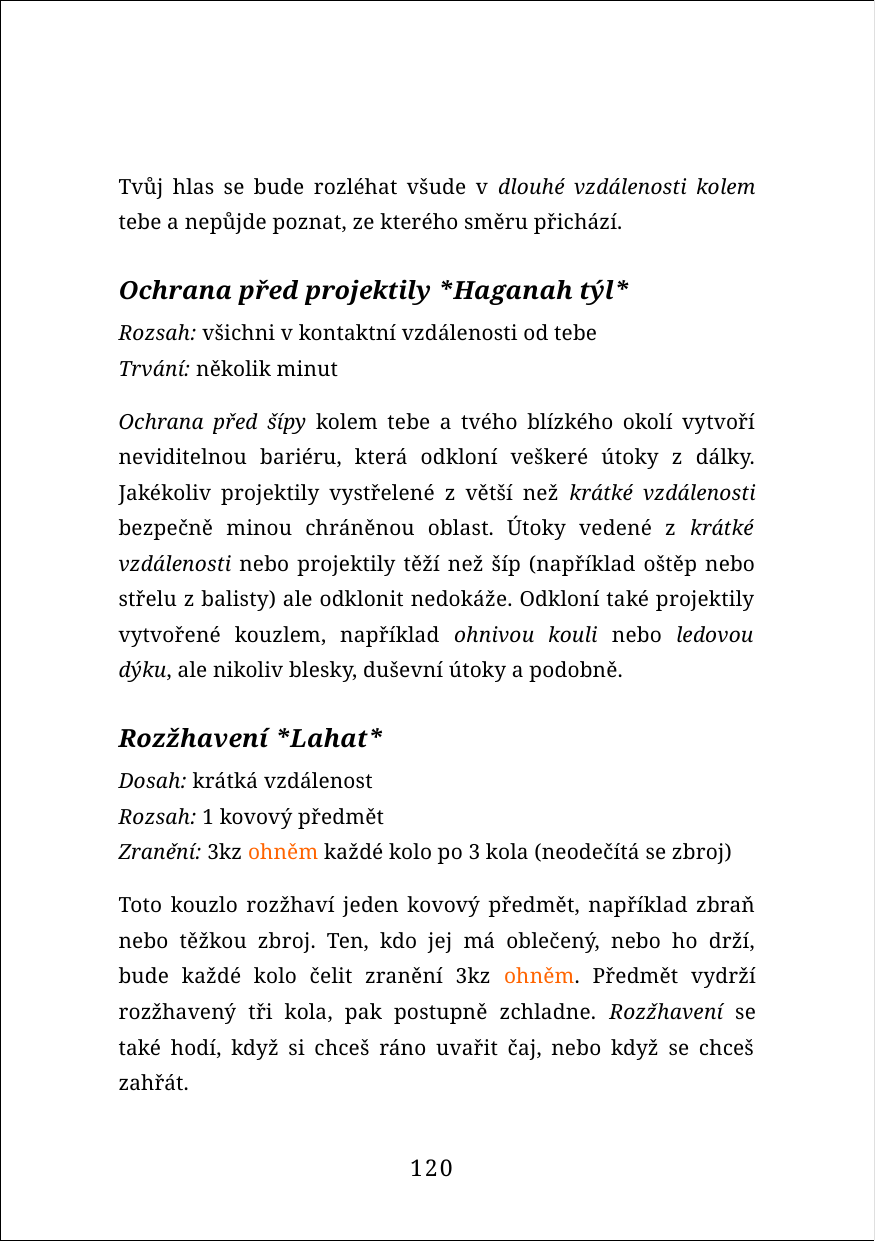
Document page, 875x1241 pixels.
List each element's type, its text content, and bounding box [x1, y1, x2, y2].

subtitle Rozžhavení *Lahat* [118, 721, 756, 754]
text Ochrana před šípy kolem tebe a tvého blízkého okolí vytvoří neviditelnou bariéru, která odkloní veškeré útoky z dálky. Jakékoliv projektily vystřelené z větší než krátké vzdálenosti bezpečně minou chráněnou oblast. Útoky vedené z krátké vzdálenosti nebo projektily těží než šíp (například oštěp nebo střelu z balisty) ale odklonit nedokáže. Odkloní také projektily vytvořené kouzlem, například ohnivou kouli nebo ledovou dýku, ale nikoliv blesky, duševní útoky a podobně. [118, 407, 756, 684]
text Rozsah: všichni v kontaktní vzdálenosti od tebe Trvání: několik minut [118, 318, 756, 382]
subtitle Ochrana před projektily *Haganah týl* [118, 272, 756, 306]
text Dosah: krátká vzdálenost Rozsah: 1 kovový předmět Zranění: 3kz ohněm každé kolo po 3 kola (neodečítá se zbroj) [118, 766, 756, 866]
text Toto kouzlo rozžhaví jeden kovový předmět, například zbraň nebo těžkou zbroj. Ten, kdo jej má oblečený, nebo ho drží, bude každé kolo čelit zranění 3kz ohněm. Předmět vydrží rozžhavený tři kola, pak postupně zchladne. Rozžhavení se také hodí, když si chceš ráno uvařit čaj, nebo když se chceš zahřát. [118, 891, 756, 1097]
text Tvůj hlas se bude rozléhat všude v dlouhé vzdálenosti kolem tebe a nepůjde poznat, ze kterého směru přichází. [118, 172, 756, 236]
